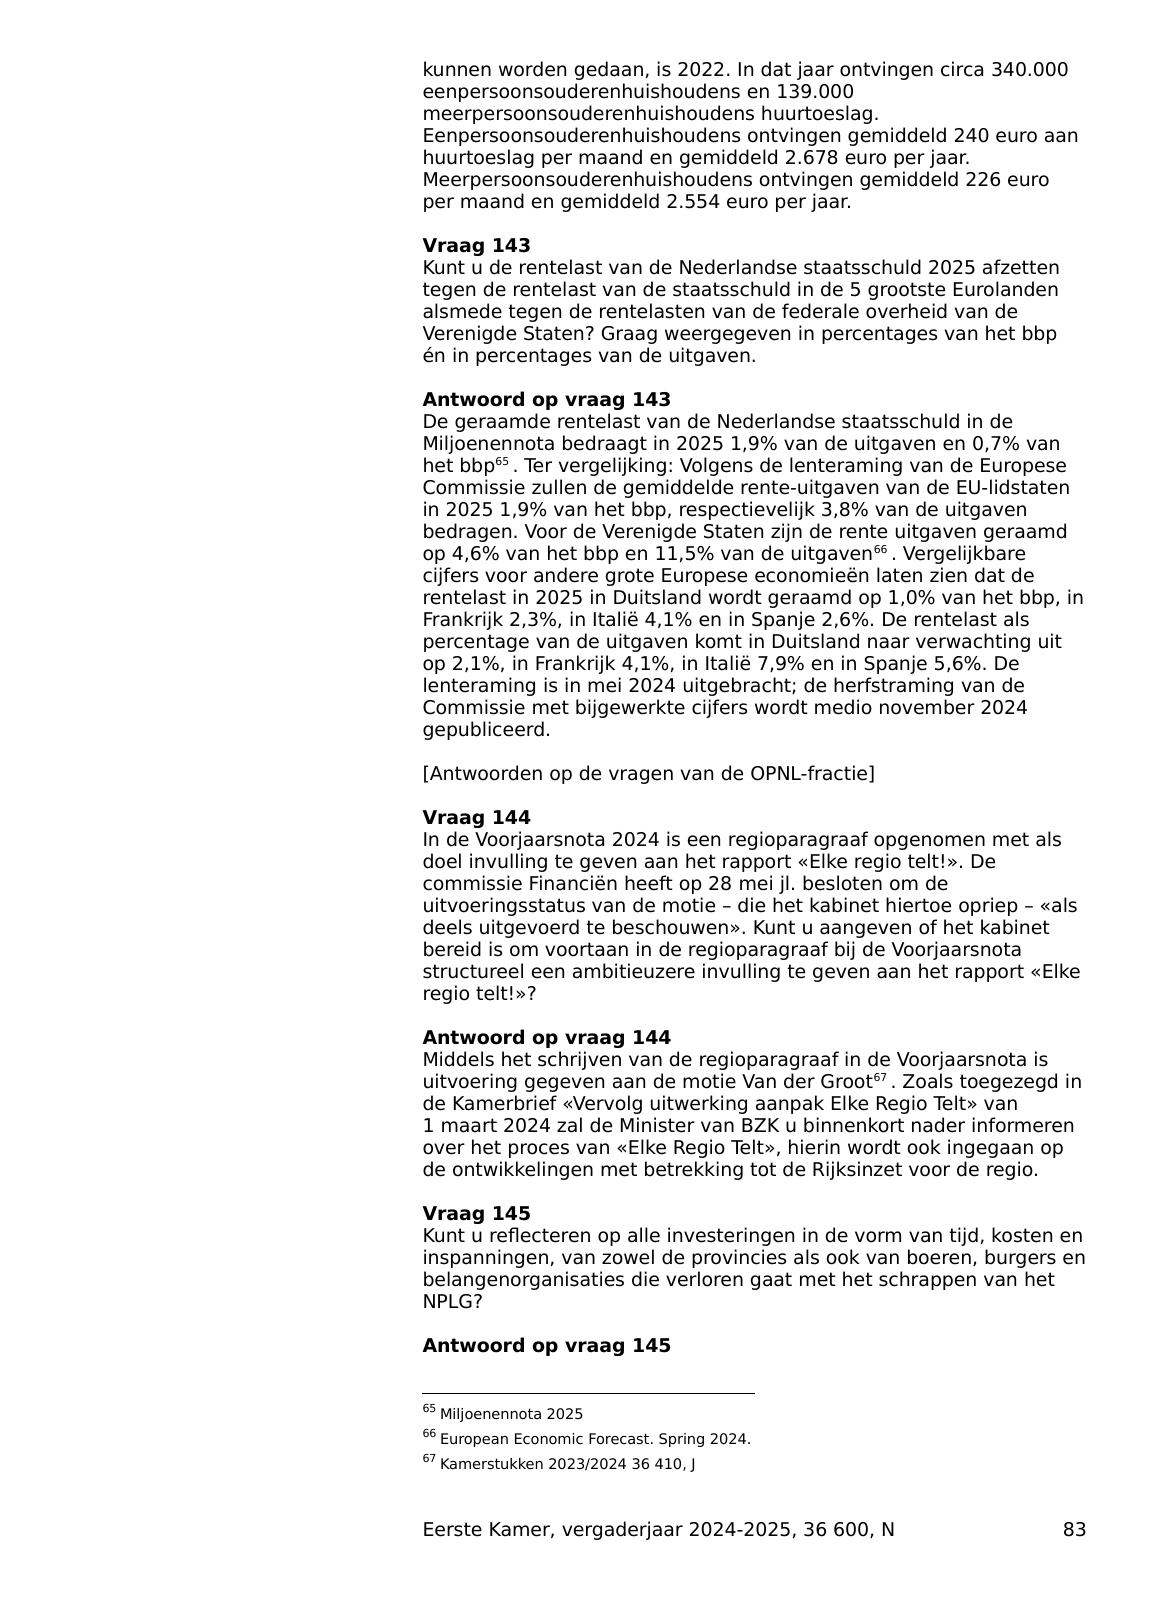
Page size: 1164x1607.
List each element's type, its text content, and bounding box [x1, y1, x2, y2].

text Kunt u de rentelast van de Nederlandse staatsschuld 2025 afzetten tegen de rentelast van de staatsschuld in de 5 grootste Eurolanden alsmede tegen de rentelasten van de federale overheid van de Verenigde Staten? Graag weergegeven in percentages van het bbp én in percentages van de uitgaven. [422, 257, 1087, 367]
text Vraag 145 [422, 1203, 1087, 1225]
text In de Voorjaarsnota 2024 is een regioparagraaf opgenomen met als doel invulling te geven aan het rapport «Elke regio telt!». De commissie Financiën heeft op 28 mei jl. besloten om de uitvoeringsstatus van de motie – die het kabinet hiertoe opriep – «als deels uitgevoerd te beschouwen». Kunt u aangeven of het kabinet bereid is om voortaan in de regioparagraaf bij de Voorjaarsnota structureel een ambitieuzere invulling te geven aan het rapport «Elke regio telt!»? [422, 829, 1087, 1005]
text Miljoenennota 2025 [422, 1402, 1087, 1424]
text Middels het schrijven van de regioparagraaf in de Voorjaarsnota is uitvoering gegeven aan de motie Van der Groot. Zoals toegezegd in de Kamerbrief «Vervolg uitwerking aanpak Elke Regio Telt» van 1 maart 2024 zal de Minister van BZK u binnenkort nader informeren over het proces van «Elke Regio Telt», hierin wordt ook ingegaan op de ontwikkelingen met betrekking tot de Rijksinzet voor de regio. [422, 1049, 1087, 1181]
text Antwoord op vraag 145 [422, 1335, 1087, 1357]
text Vraag 143 [422, 235, 1087, 257]
text Kamerstukken 2023/2024 36 410, J [422, 1452, 1087, 1474]
text Antwoord op vraag 143 [422, 389, 1087, 411]
text Vraag 144 [422, 807, 1087, 829]
text Antwoord op vraag 144 [422, 1027, 1087, 1049]
text De geraamde rentelast van de Nederlandse staatsschuld in de Miljoenennota bedraagt in 2025 1,9% van de uitgaven en 0,7% van het bbp. Ter vergelijking: Volgens de lenteraming van de Europese Commissie zullen de gemiddelde rente-uitgaven van de EU-lidstaten in 2025 1,9% van het bbp, respectievelijk 3,8% van de uitgaven bedragen. Voor de Verenigde Staten zijn de rente uitgaven geraamd op 4,6% van het bbp en 11,5% van de uitgaven. Vergelijkbare cijfers voor andere grote Europese economieën laten zien dat de rentelast in 2025 in Duitsland wordt geraamd op 1,0% van het bbp, in Frankrijk 2,3%, in Italië 4,1% en in Spanje 2,6%. De rentelast als percentage van de uitgaven komt in Duitsland naar verwachting uit op 2,1%, in Frankrijk 4,1%, in Italië 7,9% en in Spanje 5,6%. De lenteraming is in mei 2024 uitgebracht; de herfstraming van de Commissie met bijgewerkte cijfers wordt medio november 2024 gepubliceerd. [422, 411, 1087, 741]
text kunnen worden gedaan, is 2022. In dat jaar ontvingen circa 340.000 eenpersoonsouderenhuishoudens en 139.000 meerpersoonsouderenhuishoudens huurtoeslag. Eenpersoonsouderenhuishoudens ontvingen gemiddeld 240 euro aan huurtoeslag per maand en gemiddeld 2.678 euro per jaar. Meerpersoonsouderenhuishoudens ontvingen gemiddeld 226 euro per maand en gemiddeld 2.554 euro per jaar. [422, 59, 1087, 213]
subtitle [Antwoorden op de vragen van de OPNL-fractie] [422, 763, 1087, 785]
text Kunt u reflecteren op alle investeringen in de vorm van tijd, kosten en inspanningen, van zowel de provincies als ook van boeren, burgers en belangenorganisaties die verloren gaat met het schrappen van het NPLG? [422, 1225, 1087, 1313]
text European Economic Forecast. Spring 2024. [422, 1427, 1087, 1449]
